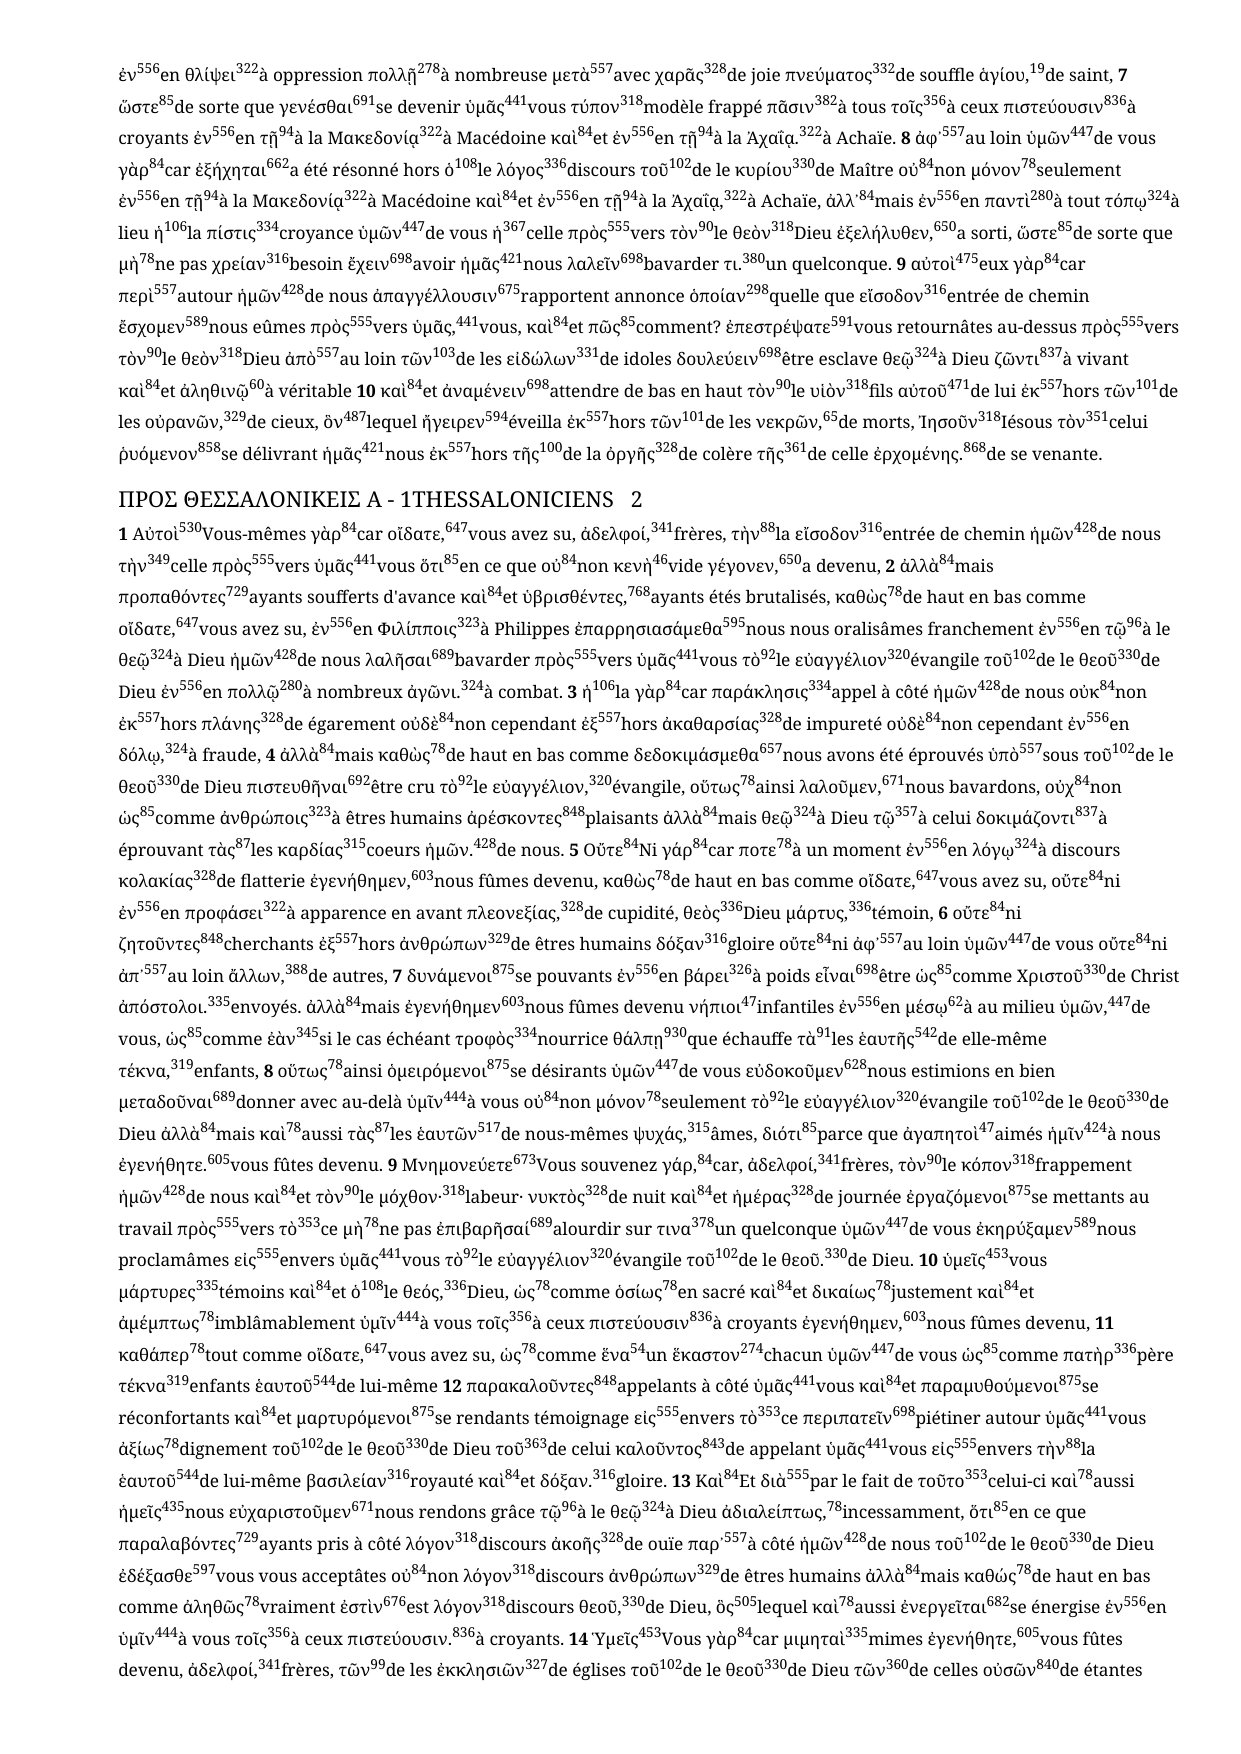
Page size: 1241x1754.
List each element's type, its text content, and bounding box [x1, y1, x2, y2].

text 1 Αὐτοὶ530Vous-mêmes γὰρ84car οἴδατε,647vous avez su, ἀδελφοί,341frères, τὴν88la εἴσοδον316entrée de chemin ἡμῶν428de nous τὴν349celle πρὸς555vers ὑμᾶς441vous ὅτι85en ce que οὐ84non κενὴ46vide γέγονεν,650a devenu, 2 ἀλλὰ84mais προπαθόντες729ayants soufferts d'avance καὶ84et ὑβρισθέντες,768ayants étés brutalisés, καθὼς78de haut en bas comme οἴδατε,647vous avez su, ἐν556en Φιλίπποις323à Philippes ἐπαρρησιασάμεθα595nous nous oralisâmes franchement ἐν556en τῷ96à le θεῷ324à Dieu ἡμῶν428de nous λαλῆσαι689bavarder πρὸς555vers ὑμᾶς441vous τὸ92le εὐαγγέλιον320évangile τοῦ102de le θεοῦ330de Dieu ἐν556en πολλῷ280à nombreux ἀγῶνι.324à combat. 3 ἡ106la γὰρ84car παράκλησις334appel à côté ἡμῶν428de nous οὐκ84non ἐκ557hors πλάνης328de égarement οὐδὲ84non cependant ἐξ557hors ἀκαθαρσίας328de impureté οὐδὲ84non cependant ἐν556en δόλῳ,324à fraude, 4 ἀλλὰ84mais καθὼς78de haut en bas comme δεδοκιμάσμεθα657nous avons été éprouvés ὑπὸ557sous τοῦ102de le θεοῦ330de Dieu πιστευθῆναι692être cru τὸ92le εὐαγγέλιον,320évangile, οὕτως78ainsi λαλοῦμεν,671nous bavardons, οὐχ84non ὡς85comme ἀνθρώποις323à êtres humains ἀρέσκοντες848plaisants ἀλλὰ84mais θεῷ324à Dieu τῷ357à celui δοκιμάζοντι837à éprouvant τὰς87les καρδίας315coeurs ἡμῶν.428de nous. 5 Οὔτε84Ni γάρ84car ποτε78à un moment ἐν556en λόγῳ324à discours κολακίας328de flatterie ἐγενήθημεν,603nous fûmes devenu, καθὼς78de haut en bas comme οἴδατε,647vous avez su, οὔτε84ni ἐν556en προφάσει322à apparence en avant πλεονεξίας,328de cupidité, θεὸς336Dieu μάρτυς,336témoin, 6 οὔτε84ni ζητοῦντες848cherchants ἐξ557hors ἀνθρώπων329de êtres humains δόξαν316gloire οὔτε84ni ἀφ᾽557au loin ὑμῶν447de vous οὔτε84ni ἀπ᾽557au loin ἄλλων,388de autres, 7 δυνάμενοι875se pouvants ἐν556en βάρει326à poids εἶναι698être ὡς85comme Χριστοῦ330de Christ ἀπόστολοι.335envoyés. ἀλλὰ84mais ἐγενήθημεν603nous fûmes devenu νήπιοι47infantiles ἐν556en μέσῳ62à au milieu ὑμῶν,447de vous, ὡς85comme ἐὰν345si le cas échéant τροφὸς334nourrice θάλπῃ930que échauffe τὰ91les ἑαυτῆς542de elle-même τέκνα,319enfants, 8 οὕτως78ainsi ὁμειρόμενοι875se désirants ὑμῶν447de vous εὐδοκοῦμεν628nous estimions en bien μεταδοῦναι689donner avec au-delà ὑμῖν444à vous οὐ84non μόνον78seulement τὸ92le εὐαγγέλιον320évangile τοῦ102de le θεοῦ330de Dieu ἀλλὰ84mais καὶ78aussi τὰς87les ἑαυτῶν517de nous-mêmes ψυχάς,315âmes, διότι85parce que ἀγαπητοὶ47aimés ἡμῖν424à nous ἐγενήθητε.605vous fûtes devenu. 9 Μνημονεύετε673Vous souvenez γάρ,84car, ἀδελφοί,341frères, τὸν90le κόπον318frappement ἡμῶν428de nous καὶ84et τὸν90le μόχθον·318labeur· νυκτὸς328de nuit καὶ84et ἡμέρας328de journée ἐργαζόμενοι875se mettants au travail πρὸς555vers τὸ353ce μὴ78ne pas ἐπιβαρῆσαί689alourdir sur τινα378un quelconque ὑμῶν447de vous ἐκηρύξαμεν589nous proclamâmes εἰς555envers ὑμᾶς441vous τὸ92le εὐαγγέλιον320évangile τοῦ102de le θεοῦ.330de Dieu. 10 ὑμεῖς453vous μάρτυρες335témoins καὶ84et ὁ108le θεός,336Dieu, ὡς78comme ὁσίως78en sacré καὶ84et δικαίως78justement καὶ84et ἀμέμπτως78imblâmablement ὑμῖν444à vous τοῖς356à ceux πιστεύουσιν836à croyants ἐγενήθημεν,603nous fûmes devenu, 11 καθάπερ78tout comme οἴδατε,647vous avez su, ὡς78comme ἕνα54un ἕκαστον274chacun ὑμῶν447de vous ὡς85comme πατὴρ336père τέκνα319enfants ἑαυτοῦ544de lui-même 12 παρακαλοῦντες848appelants à côté ὑμᾶς441vous καὶ84et παραμυθούμενοι875se réconfortants καὶ84et μαρτυρόμενοι875se rendants témoignage εἰς555envers τὸ353ce περιπατεῖν698piétiner autour ὑμᾶς441vous ἀξίως78dignement τοῦ102de le θεοῦ330de Dieu τοῦ363de celui καλοῦντος843de appelant ὑμᾶς441vous εἰς555envers τὴν88la ἑαυτοῦ544de lui-même βασιλείαν316royauté καὶ84et δόξαν.316gloire. 13 Καὶ84Et διὰ555par le fait de τοῦτο353celui-ci καὶ78aussi ἡμεῖς435nous εὐχαριστοῦμεν671nous rendons grâce τῷ96à le θεῷ324à Dieu ἀδιαλείπτως,78incessamment, ὅτι85en ce que παραλαβόντες729ayants pris à côté λόγον318discours ἀκοῆς328de ouïe παρ᾽557à côté ἡμῶν428de nous τοῦ102de le θεοῦ330de Dieu ἐδέξασθε597vous vous acceptâtes οὐ84non λόγον318discours ἀνθρώπων329de êtres humains ἀλλὰ84mais καθώς78de haut en bas comme ἀληθῶς78vraiment ἐστὶν676est λόγον318discours θεοῦ,330de Dieu, ὃς505lequel καὶ78aussi ἐνεργεῖται682se énergise ἐν556en ὑμῖν444à vous τοῖς356à ceux πιστεύουσιν.836à croyants. 14 Ὑμεῖς453Vous γὰρ84car μιμηταὶ335mimes ἐγενήθητε,605vous fûtes devenu, ἀδελφοί,341frères, τῶν99de les ἐκκλησιῶν327de églises τοῦ102de le θεοῦ330de Dieu τῶν360de celles οὐσῶν840de étantes ἐν556en τῇ94à la Ἰουδαίᾳ322à Ioudaia ἐν556en Χριστῷ324à Christ Ἰησοῦ,324à Iésous, ὅτι85en ce que τὰ91les αὐτὰ352mêmes ἐπάθετε591vous souffrîtes καὶ78aussi ὑμεῖς453vous ὑπὸ557sous τῶν261de les ἰδίων131de en propres συμφυλετῶν329de compatriotes καθὼς78de haut en bas comme καὶ78aussi αὐτοὶ475eux ὑπὸ557sous τῶν101de les Ἰουδαίων,65de Ioudaiens, 15 τῶν498de ceux καὶ84et τὸν90le κύριον318Maître ἀποκτεινάντων724de ayants tués catégoriquement Ἰησοῦν318Iésous καὶ84et τοὺς249les προφήτας317prophètes καὶ84et ἡμᾶς421nous ἐκδιωξάντων724de ayants persécutés καὶ84et θεῷ324à Dieu μὴ78ne pas ἀρεσκόντων842de plaisants καὶ84et πᾶσιν279à tous ἀνθρώποις323à êtres humains ἐναντίων,42de aux encontres, 16 κωλυόντων842de empêchants ἡμᾶς421nous τοῖς97à les ἔθνεσιν325à ethnies λαλῆσαι689bavarder ἵνα85afin que σωθῶσιν,919que soient sauvé, εἰς555envers τὸ489ce ἀναπληρῶσαι689élever à plénitude αὐτῶν470de eux τὰς87les ἁμαρτίας315péchés πάντοτε.78en tout moment. ἔφθασεν594devança δὲ84cependant ἐπ᾽555sur αὐτοὺς458eux ἡ106la ὀργὴ334colère εἰς555envers τέλος.320achèvement. 17 Ἡμεῖς435Nous δέ,84cependant, ἀδελφοί,341frères, ἀπορφανισθέντες768ayants étés rendus orphelins ἀφ᾽557au loin ὑμῶν447de vous πρὸς555vers καιρὸν318moment ὥρας,328de heure, προσώπῳ326à face οὐ78non καρδίᾳ,322à coeur, περισσοτέρως78plus surabondamment ἐσπουδάσαμεν589nous fûmes en hâte τὸ92le πρόσωπον320face ὑμῶν447de vous ἰδεῖν689voir ἐν556en πολλῇ278à nombreuse ἐπιθυμίᾳ.322à désir en fureur. 18 διότι85parce que ἠθελήσαμεν589nous voulûmes ἐλθεῖν689venir πρὸς555vers ὑμᾶς,441vous, ἐγὼ436moi μὲν345certes Παῦλος336Paulus καὶ84et ἅπαξ78une fois καὶ84et δίς,78doublement, καὶ84et ἐνέκοψεν594incisa ἡμᾶς421nous ὁ108le σατανᾶς.336Satan. 19 τίς413quelle γὰρ84car ἡμῶν428de nous ἐλπὶς334espérance ἢ84ou χαρὰ334joie ἢ84ou στέφανος336couronne καυχήσεως328de vanterie –942– ἢ84ou οὐχὶ345non pas καὶ78aussi ὑμεῖς453vous –942– ἔμπροσθεν560en devers τοῦ102de le κυρίου330de Maître ἡμῶν428de nous Ἰησοῦ330de Iésous ἐν556en τῇ94à la αὐτοῦ471de lui παρουσίᾳ;322à présence? 20 ὑμεῖς453vous γάρ84car ἐστε673vous êtes ἡ106la δόξα334gloire ἡμῶν428de nous καὶ84et ἡ106la χαρά.334joie. [118, 518, 1181, 1682]
text ΠΡΟΣ ΘΕΣΣΑΛΟΝΙΚΕΙΣ Α - 1THESSALONICIENS 2 [118, 484, 1181, 514]
text 1 Παῦλος336Paulus καὶ84et Σιλουανὸς336Silouane καὶ84et Τιμόθεος336Timotheos τῇ94à la ἐκκλησίᾳ322à église Θεσσαλονικέων329de Thessaloniciens ἐν556en θεῷ324à Dieu πατρὶ324à père καὶ84et κυρίῳ324à Maître Ἰησοῦ324à Iésous Χριστῷ,324à Christ, χάρις334grâce ὑμῖν444à vous καὶ84et εἰρήνη.334paix. 2 Εὐχαριστοῦμεν671Nous rendons grâce τῷ96à le θεῷ324à Dieu πάντοτε78en tout moment περὶ557autour πάντων388de tous ὑμῶν447de vous μνείαν316mémoration ποιούμενοι875se faisants ἐπὶ557sur τῶν99de les προσευχῶν327de prières ἡμῶν,428de nous, ἀδιαλείπτως78incessamment 3 μνημονεύοντες848souvenants ὑμῶν447de vous τοῦ104de le ἔργου332de travail τῆς100de la πίστεως328de croyance καὶ84et τοῦ102de le κόπου330de frappement τῆς100de la ἀγάπης328de amour καὶ84et τῆς100de la ὑπομονῆς328de résistance τῆς100de la ἐλπίδος328de espérance τοῦ102de le κυρίου330de Maître ἡμῶν428de nous Ἰησοῦ330de Iésous Χριστοῦ330de Christ ἔμπροσθεν560en devers τοῦ102de le θεοῦ330de Dieu καὶ84et πατρὸς330de père ἡμῶν,428de nous, 4 εἰδότες,791ayants sus, ἀδελφοὶ341frères ἠγαπημένοι826ayants étés aimés ὑπὸ557sous τοῦ102de le θεοῦ,330de Dieu, τὴν88la ἐκλογὴν316élection ὑμῶν,447de vous, 5 ὅτι85en ce que τὸ110le εὐαγγέλιον338évangile ἡμῶν428de nous οὐκ84non ἐγενήθη608fut devenu εἰς555envers ὑμᾶς441vous ἐν556en λόγῳ324à discours μόνον78seulement ἀλλὰ84mais καὶ78aussi ἐν556en δυνάμει322à puissance καὶ84et ἐν556en πνεύματι326à souffle ἁγίῳ13à saint καὶ84et πληροφορίᾳ322à colportée plénitude πολλῇ,278à nombreuse, καθὼς78de haut en bas comme οἴδατε647vous avez su οἷοι504tels que ἐγενήθημεν603nous fûmes devenu ἐν556en ὑμῖν444à vous δι᾽555par le fait de ὑμᾶς.441vous. 6 Καὶ84Et ὑμεῖς453vous μιμηταὶ335mimes ἡμῶν428de nous ἐγενήθητε605vous fûtes devenu καὶ84et τοῦ102de le κυρίου,330de Maître, δεξάμενοι748se ayants acceptés τὸν90le λόγον318discours ἐν556en θλίψει322à oppression πολλῇ278à nombreuse μετὰ557avec χαρᾶς328de joie πνεύματος332de souffle ἁγίου,19de saint, 7 ὥστε85de sorte que γενέσθαι691se devenir ὑμᾶς441vous τύπον318modèle frappé πᾶσιν382à tous τοῖς356à ceux πιστεύουσιν836à croyants ἐν556en τῇ94à la Μακεδονίᾳ322à Macédoine καὶ84et ἐν556en τῇ94à la Ἀχαΐᾳ.322à Achaïe. 8 ἀφ᾽557au loin ὑμῶν447de vous γὰρ84car ἐξήχηται662a été résonné hors ὁ108le λόγος336discours τοῦ102de le κυρίου330de Maître οὐ84non μόνον78seulement ἐν556en τῇ94à la Μακεδονίᾳ322à Macédoine καὶ84et ἐν556en τῇ94à la Ἀχαΐᾳ,322à Achaïe, ἀλλ᾽84mais ἐν556en παντὶ280à tout τόπῳ324à lieu ἡ106la πίστις334croyance ὑμῶν447de vous ἡ367celle πρὸς555vers τὸν90le θεὸν318Dieu ἐξελήλυθεν,650a sorti, ὥστε85de sorte que μὴ78ne pas χρείαν316besoin ἔχειν698avoir ἡμᾶς421nous λαλεῖν698bavarder τι.380un quelconque. 9 αὐτοὶ475eux γὰρ84car περὶ557autour ἡμῶν428de nous ἀπαγγέλλουσιν675rapportent annonce ὁποίαν298quelle que εἴσοδον316entrée de chemin ἔσχομεν589nous eûmes πρὸς555vers ὑμᾶς,441vous, καὶ84et πῶς85comment? ἐπεστρέψατε591vous retournâtes au-dessus πρὸς555vers τὸν90le θεὸν318Dieu ἀπὸ557au loin τῶν103de les εἰδώλων331de idoles δουλεύειν698être esclave θεῷ324à Dieu ζῶντι837à vivant καὶ84et ἀληθινῷ60à véritable 10 καὶ84et ἀναμένειν698attendre de bas en haut τὸν90le υἱὸν318fils αὐτοῦ471de lui ἐκ557hors τῶν101de les οὐρανῶν,329de cieux, ὃν487lequel ἤγειρεν594éveilla ἐκ557hors τῶν101de les νεκρῶν,65de morts, Ἰησοῦν318Iésous τὸν351celui ῥυόμενον858se délivrant ἡμᾶς421nous ἐκ557hors τῆς100de la ὀργῆς328de colère τῆς361de celle ἐρχομένης.868de se venante. [118, 59, 1181, 465]
